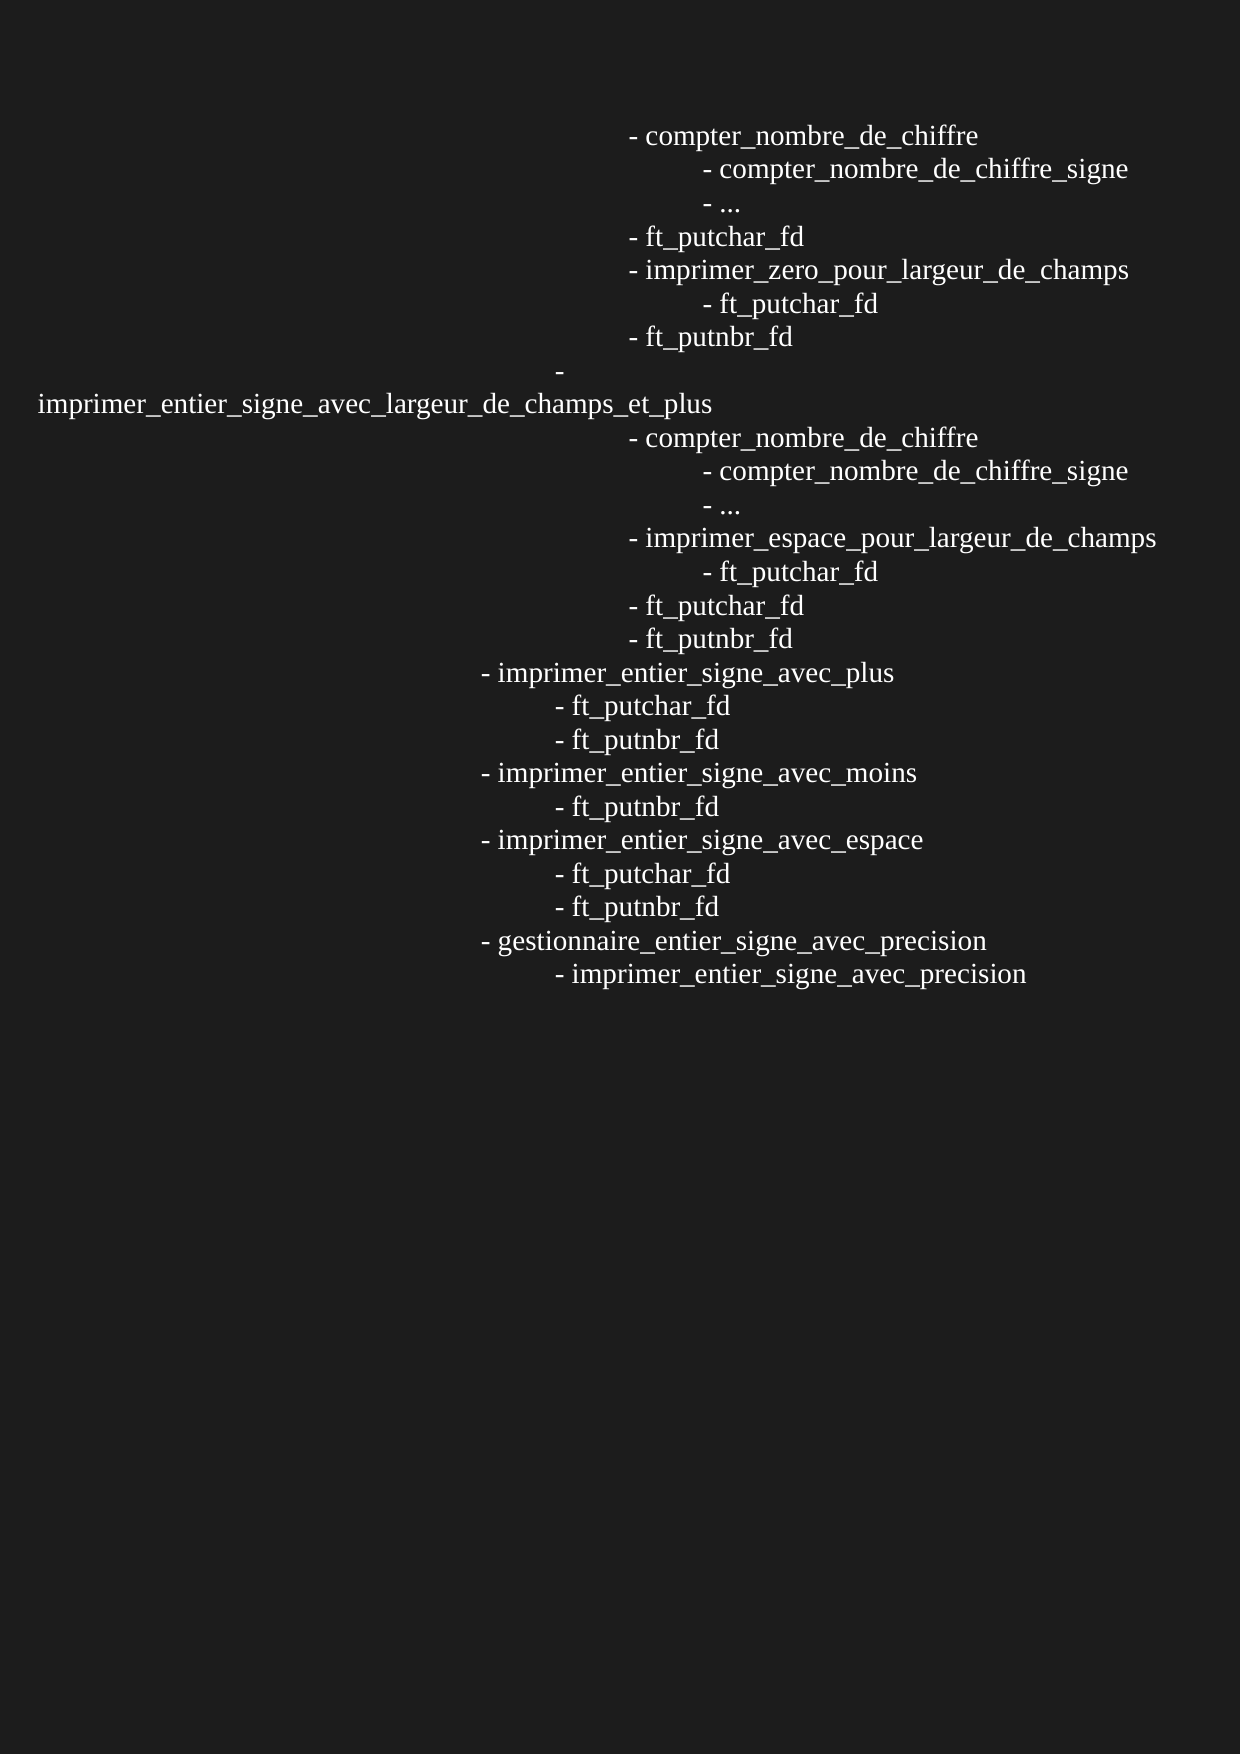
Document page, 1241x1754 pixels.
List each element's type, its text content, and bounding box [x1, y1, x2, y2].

text - ft_putnbr_fd [37, 889, 1212, 923]
text - imprimer_entier_signe_avec_moins [37, 755, 1212, 789]
text - imprimer_entier_signe_avec_espace [37, 822, 1212, 856]
text - ft_putnbr_fd [37, 722, 1212, 755]
text - imprimer_entier_signe_avec_plus [37, 655, 1212, 688]
text - ft_putchar_fd [37, 588, 1212, 621]
text - imprimer_entier_signe_avec_largeur_de_champs_et_plus [37, 353, 1212, 420]
text - compter_nombre_de_chiffre [37, 118, 1212, 152]
text - imprimer_zero_pour_largeur_de_champs [37, 252, 1212, 286]
text - compter_nombre_de_chiffre [37, 420, 1212, 453]
text - compter_nombre_de_chiffre_signe [37, 453, 1212, 487]
text - ft_putnbr_fd [37, 789, 1212, 822]
text - imprimer_entier_signe_avec_precision [37, 957, 1212, 990]
text - ft_putchar_fd [37, 856, 1212, 889]
text - ft_putnbr_fd [37, 319, 1212, 353]
text - ... [37, 487, 1212, 521]
text - ft_putchar_fd [37, 554, 1212, 588]
text - gestionnaire_entier_signe_avec_precision [37, 923, 1212, 957]
text - ... [37, 185, 1212, 219]
text - ft_putnbr_fd [37, 621, 1212, 655]
text - imprimer_espace_pour_largeur_de_champs [37, 521, 1212, 554]
text - ft_putchar_fd [37, 286, 1212, 319]
text - ft_putchar_fd [37, 688, 1212, 722]
text - ft_putchar_fd [37, 219, 1212, 252]
text - compter_nombre_de_chiffre_signe [37, 152, 1212, 185]
